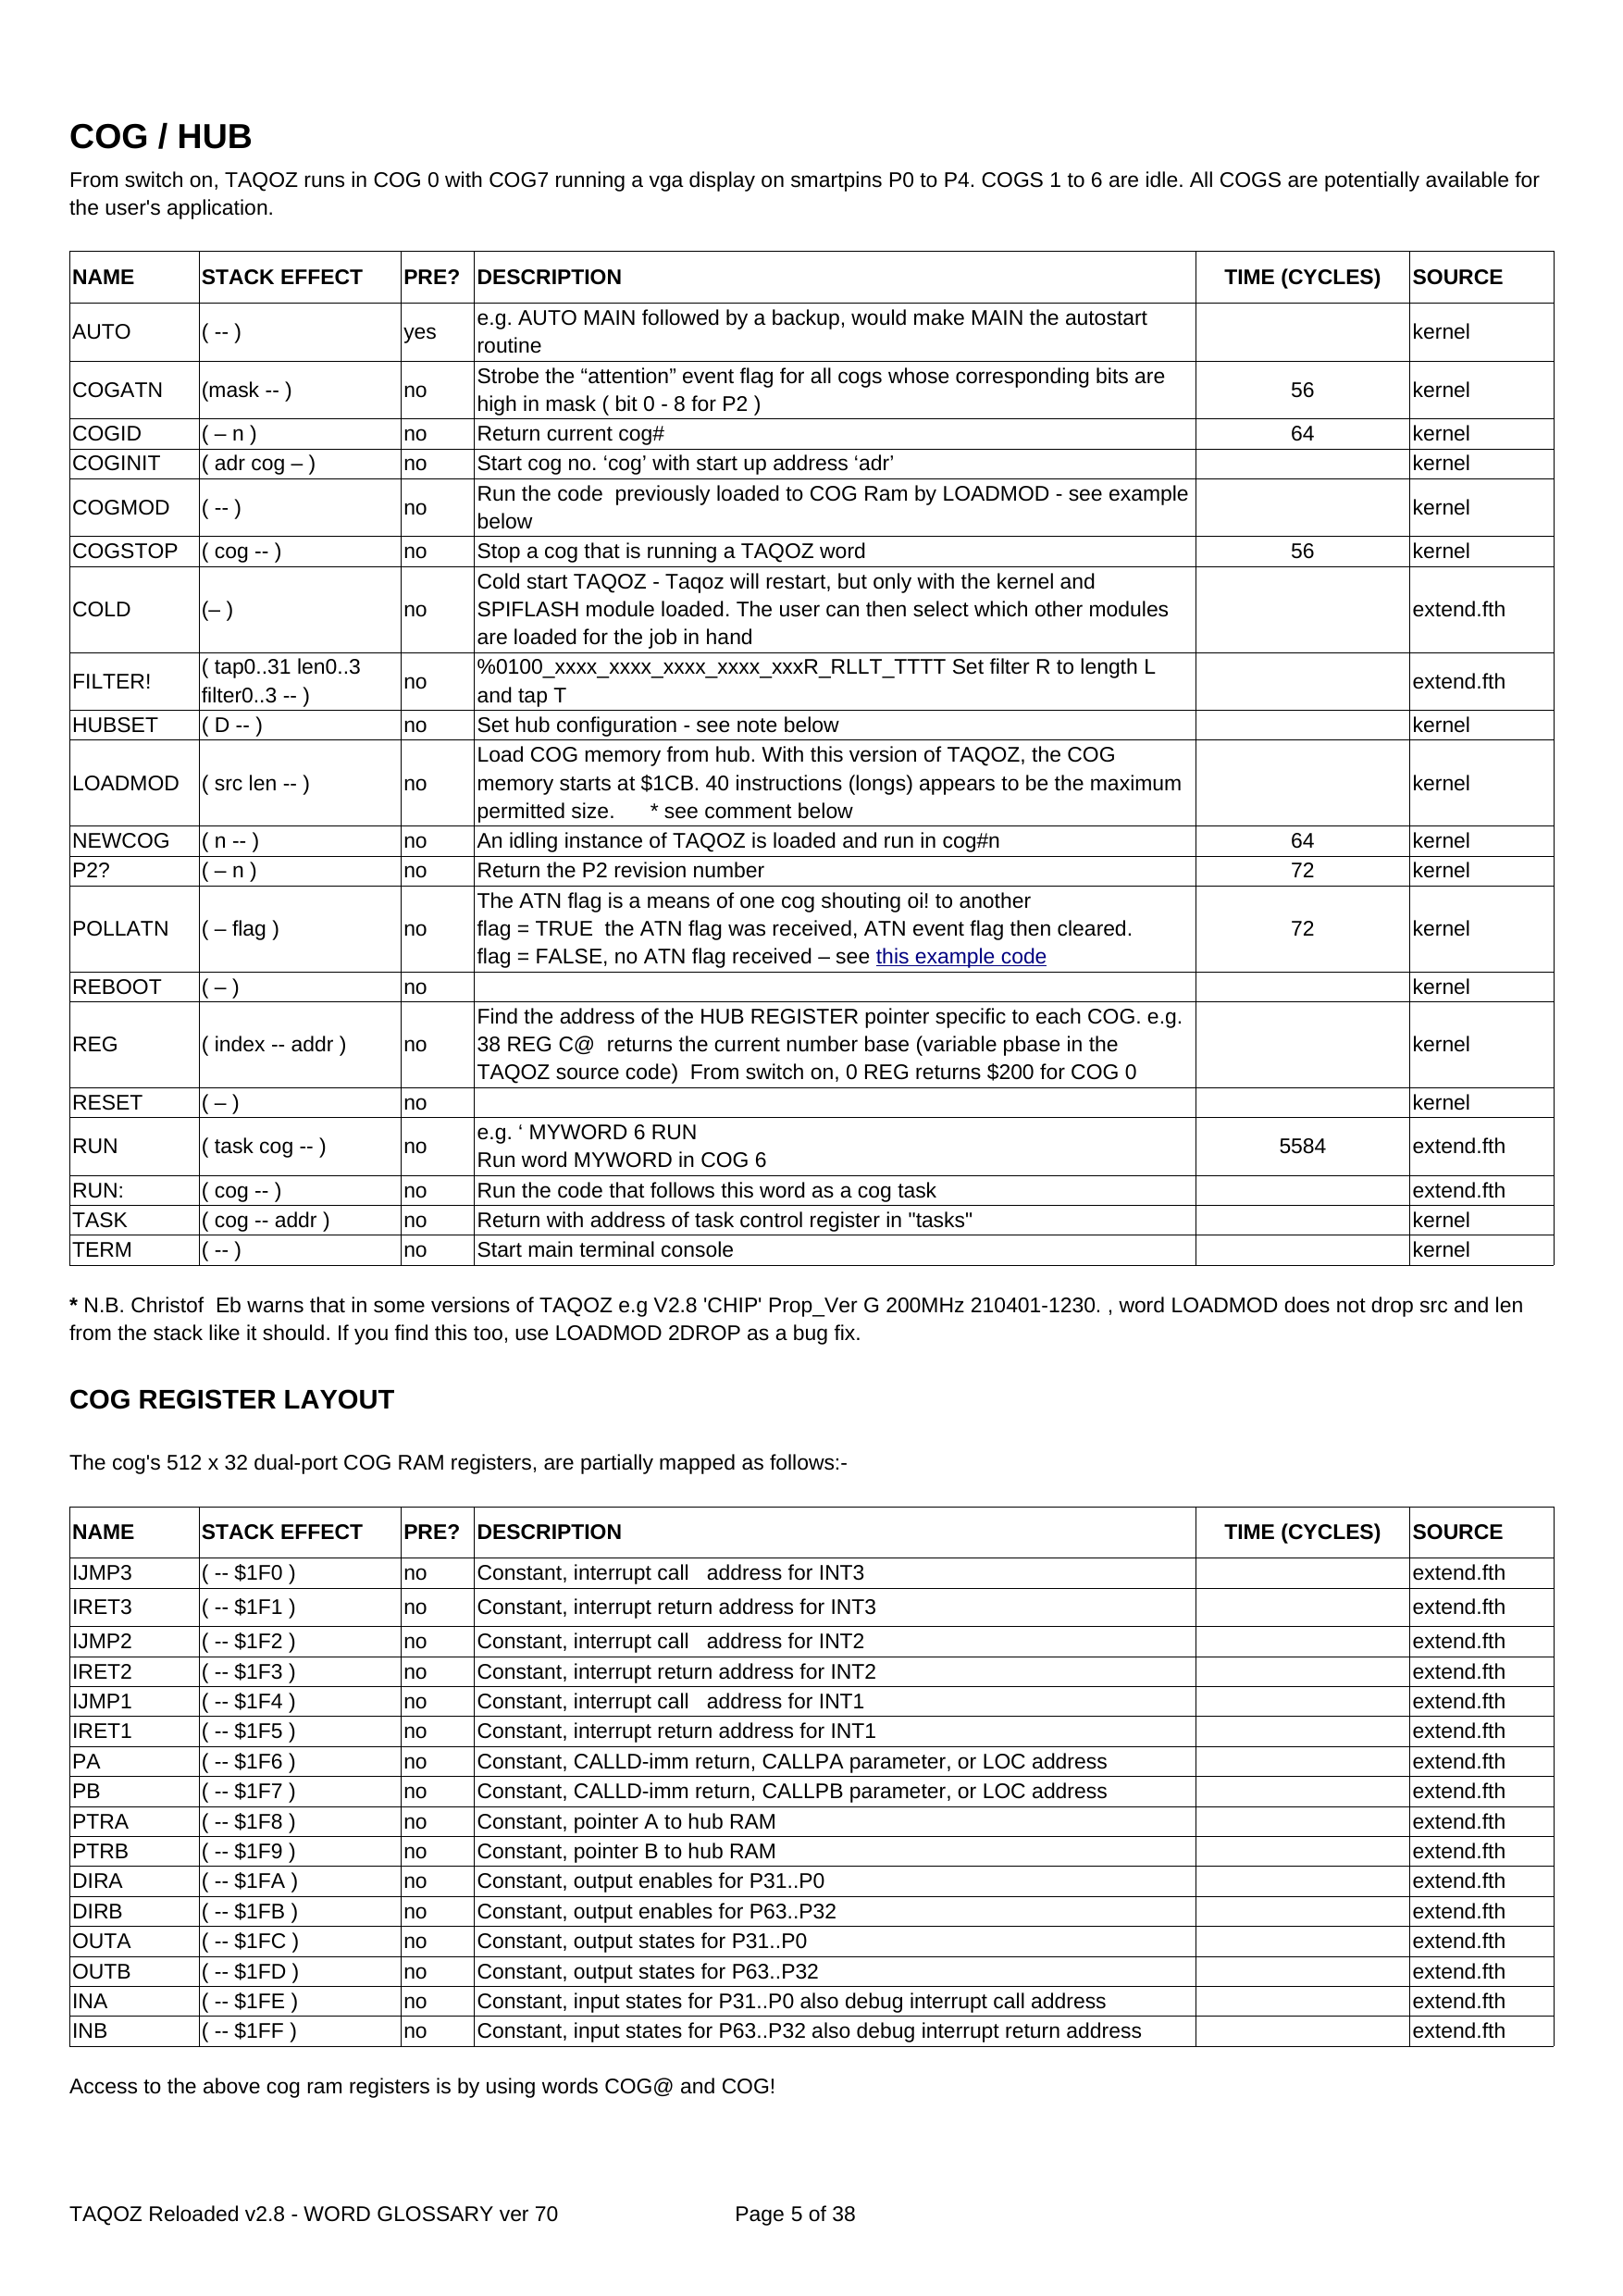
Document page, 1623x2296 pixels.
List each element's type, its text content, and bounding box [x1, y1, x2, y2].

table_cell extend.fth [1410, 1837, 1554, 1866]
table_cell IRET1 [70, 1717, 199, 1746]
table_cell kernel [1410, 973, 1554, 1001]
table_cell REG [70, 1002, 199, 1087]
table_cell [1196, 1206, 1409, 1235]
table_cell no [402, 1687, 474, 1716]
table_cell no [402, 1987, 474, 2016]
table_cell extend.fth [1410, 1687, 1554, 1716]
table_cell extend.fth [1410, 1558, 1554, 1588]
table_cell [1196, 1002, 1409, 1087]
table_cell no [402, 1777, 474, 1806]
table_cell no [402, 653, 474, 710]
table_cell no [402, 2017, 474, 2046]
table_cell extend.fth [1410, 1897, 1554, 1926]
table_cell INA [70, 1987, 199, 2016]
table_cell ( n -- ) [200, 826, 401, 855]
table_cell no [402, 826, 474, 855]
table_cell no [402, 1867, 474, 1896]
table_cell ( -- $1FB ) [200, 1897, 401, 1926]
table_cell kernel [1410, 857, 1554, 886]
table_cell kernel [1410, 479, 1554, 536]
table_cell no [402, 1657, 474, 1686]
table_cell (mask -- ) [200, 362, 401, 418]
table_cell [1196, 740, 1409, 825]
table_cell Load COG memory from hub. With this version of TAQOZ, the COG memory starts at $1CB. 40 instructions (longs) appears to be the maximum permitted size. * see comment below [475, 740, 1196, 825]
table_cell Constant, interrupt return address for INT1 [475, 1717, 1196, 1746]
table_cell [1196, 1176, 1409, 1205]
table_cell ( index -- addr ) [200, 1002, 401, 1087]
table_cell [1196, 1747, 1409, 1776]
table_cell no [402, 1807, 474, 1836]
table_cell 56 [1196, 537, 1409, 566]
table_cell RUN [70, 1118, 199, 1174]
table_cell ( -- $1F0 ) [200, 1558, 401, 1588]
table_cell no [402, 1589, 474, 1626]
table_cell TASK [70, 1206, 199, 1235]
table_cell [1196, 450, 1409, 478]
table_cell [1196, 479, 1409, 536]
table_header DESCRIPTION [475, 252, 1196, 303]
table_cell Find the address of the HUB REGISTER pointer specific to each COG. e.g. 38 REG C@ returns the current number base (variable pbase in the TAQOZ source code) From switch on, 0 REG returns $200 for COG 0 [475, 1002, 1196, 1087]
text The cog's 512 x 32 dual-port COG RAM registers, are partially mapped as follows:- [69, 1450, 1554, 1474]
table_cell ( -- $1FA ) [200, 1867, 401, 1896]
table_cell IJMP2 [70, 1627, 199, 1656]
table_header STACK EFFECT [200, 1508, 401, 1558]
table_cell kernel [1410, 1088, 1554, 1117]
table_cell ( adr cog – ) [200, 450, 401, 478]
table_cell INB [70, 2017, 199, 2046]
table_cell ( tap0..31 len0..3 filter0..3 -- ) [200, 653, 401, 710]
table_cell 64 [1196, 419, 1409, 448]
table_cell kernel [1410, 537, 1554, 566]
table_cell kernel [1410, 362, 1554, 418]
table_cell [475, 1088, 1196, 1117]
table_cell ( cog -- ) [200, 537, 401, 566]
table_cell no [402, 1717, 474, 1746]
table_cell PB [70, 1777, 199, 1806]
table_cell no [402, 740, 474, 825]
table_cell 72 [1196, 887, 1409, 971]
table_cell no [402, 973, 474, 1001]
table_cell Constant, output enables for P63..P32 [475, 1897, 1196, 1926]
table_cell Constant, interrupt call address for INT1 [475, 1687, 1196, 1716]
table_cell COGID [70, 419, 199, 448]
table_cell IJMP1 [70, 1687, 199, 1716]
table_cell 72 [1196, 857, 1409, 886]
table_cell OUTA [70, 1927, 199, 1955]
table_cell ( cog -- ) [200, 1176, 401, 1205]
table_cell [1196, 1777, 1409, 1806]
table_cell kernel [1410, 1235, 1554, 1265]
table_cell [1196, 1837, 1409, 1866]
table_cell ( – ) [200, 1088, 401, 1117]
table_cell Run the code that follows this word as a cog task [475, 1176, 1196, 1205]
table_cell [1196, 1807, 1409, 1836]
table_cell no [402, 1957, 474, 1986]
table_cell Cold start TAQOZ - Taqoz will restart, but only with the kernel and SPIFLASH module loaded. The user can then select which other modules are loaded for the job in hand [475, 567, 1196, 652]
table_cell RESET [70, 1088, 199, 1117]
table_cell kernel [1410, 304, 1554, 360]
table_cell [1196, 1897, 1409, 1926]
table_cell extend.fth [1410, 1627, 1554, 1656]
table_cell extend.fth [1410, 1747, 1554, 1776]
table_cell [1196, 1235, 1409, 1265]
table_cell [1196, 2017, 1409, 2046]
table_cell extend.fth [1410, 1657, 1554, 1686]
table_cell extend.fth [1410, 1176, 1554, 1205]
table_cell Constant, output enables for P31..P0 [475, 1867, 1196, 1896]
table_cell ( task cog -- ) [200, 1118, 401, 1174]
table_cell extend.fth [1410, 1927, 1554, 1955]
table_cell ( – n ) [200, 419, 401, 448]
table_cell POLLATN [70, 887, 199, 971]
table_cell no [402, 1747, 474, 1776]
subtitle COG / HUB [69, 116, 1554, 155]
table_cell no [402, 1088, 474, 1117]
table_cell ( -- $1F1 ) [200, 1589, 401, 1626]
table_cell e.g. ‘ MYWORD 6 RUN Run word MYWORD in COG 6 [475, 1118, 1196, 1174]
table_header TIME (CYCLES) [1196, 252, 1409, 303]
table_cell extend.fth [1410, 1118, 1554, 1174]
table_cell Constant, interrupt call address for INT2 [475, 1627, 1196, 1656]
table_cell no [402, 1176, 474, 1205]
table_cell COLD [70, 567, 199, 652]
table_cell [1196, 1957, 1409, 1986]
table_cell extend.fth [1410, 1717, 1554, 1746]
table_cell no [402, 1118, 474, 1174]
table_cell Constant, input states for P31..P0 also debug interrupt call address [475, 1987, 1196, 2016]
table_cell Constant, output states for P63..P32 [475, 1957, 1196, 1986]
table_cell [475, 973, 1196, 1001]
table_cell Run the code previously loaded to COG Ram by LOADMOD - see example below [475, 479, 1196, 536]
table_cell no [402, 1002, 474, 1087]
table_cell [1196, 1927, 1409, 1955]
table_cell kernel [1410, 887, 1554, 971]
table_cell Stop a cog that is running a TAQOZ word [475, 537, 1196, 566]
table_cell yes [402, 304, 474, 360]
table_cell (– ) [200, 567, 401, 652]
text Access to the above cog ram registers is by using words COG@ and COG! [69, 2074, 1554, 2098]
table_cell 64 [1196, 826, 1409, 855]
table_cell PTRB [70, 1837, 199, 1866]
table_cell ( -- ) [200, 479, 401, 536]
table_cell no [402, 887, 474, 971]
table_cell Constant, interrupt return address for INT2 [475, 1657, 1196, 1686]
table_cell Constant, interrupt call address for INT3 [475, 1558, 1196, 1588]
table_cell PA [70, 1747, 199, 1776]
table_cell NEWCOG [70, 826, 199, 855]
table_header STACK EFFECT [200, 252, 401, 303]
table_cell ( -- $1F7 ) [200, 1777, 401, 1806]
table_cell [1196, 1589, 1409, 1626]
table_cell Constant, pointer B to hub RAM [475, 1837, 1196, 1866]
table_header SOURCE [1410, 1508, 1554, 1558]
table_cell kernel [1410, 826, 1554, 855]
table_cell [1196, 1867, 1409, 1896]
table_cell ( cog -- addr ) [200, 1206, 401, 1235]
table_cell ( -- $1F9 ) [200, 1837, 401, 1866]
table_cell [1196, 1558, 1409, 1588]
subtitle COG REGISTER LAYOUT [69, 1384, 1554, 1414]
table_cell HUBSET [70, 711, 199, 739]
table_cell extend.fth [1410, 567, 1554, 652]
table_cell kernel [1410, 450, 1554, 478]
table_cell no [402, 1837, 474, 1866]
table_cell kernel [1410, 419, 1554, 448]
table_cell 5584 [1196, 1118, 1409, 1174]
table_cell REBOOT [70, 973, 199, 1001]
table_cell ( -- $1F8 ) [200, 1807, 401, 1836]
table_cell 56 [1196, 362, 1409, 418]
table_cell Set hub configuration - see note below [475, 711, 1196, 739]
table_cell ( -- $1F5 ) [200, 1717, 401, 1746]
table_cell OUTB [70, 1957, 199, 1986]
table_cell AUTO [70, 304, 199, 360]
table_cell ( – ) [200, 973, 401, 1001]
table_header DESCRIPTION [475, 1508, 1196, 1558]
table_header PRE? [402, 252, 474, 303]
table_cell no [402, 1206, 474, 1235]
table_cell [1196, 711, 1409, 739]
table_cell kernel [1410, 711, 1554, 739]
table_header PRE? [402, 1508, 474, 1558]
table_cell COGMOD [70, 479, 199, 536]
text From switch on, TAQOZ runs in COG 0 with COG7 running a vga display on smartpins P0 to P4. COGS 1 to 6 are idle. All COGS are potentially available for the user's application. [69, 168, 1554, 219]
table_cell no [402, 1627, 474, 1656]
table_cell ( -- $1F3 ) [200, 1657, 401, 1686]
table_cell no [402, 1558, 474, 1588]
table_cell extend.fth [1410, 2017, 1554, 2046]
table_cell Return the P2 revision number [475, 857, 1196, 886]
table_cell TERM [70, 1235, 199, 1265]
table_cell Return with address of task control register in "tasks" [475, 1206, 1196, 1235]
table_cell kernel [1410, 1002, 1554, 1087]
table_cell Return current cog# [475, 419, 1196, 448]
table_cell e.g. AUTO MAIN followed by a backup, would make MAIN the autostart routine [475, 304, 1196, 360]
table_cell %0100_xxxx_xxxx_xxxx_xxxx_xxxR_RLLT_TTTT Set filter R to length L and tap T [475, 653, 1196, 710]
table_cell no [402, 857, 474, 886]
table_cell Constant, pointer A to hub RAM [475, 1807, 1196, 1836]
table_cell DIRA [70, 1867, 199, 1896]
table_cell ( D -- ) [200, 711, 401, 739]
table_cell no [402, 479, 474, 536]
table_cell Constant, output states for P31..P0 [475, 1927, 1196, 1955]
table_cell ( -- ) [200, 304, 401, 360]
table_cell no [402, 1897, 474, 1926]
table_cell [1196, 1987, 1409, 2016]
table_cell extend.fth [1410, 1867, 1554, 1896]
table_cell Constant, CALLD-imm return, CALLPA parameter, or LOC address [475, 1747, 1196, 1776]
table_cell LOADMOD [70, 740, 199, 825]
table_header TIME (CYCLES) [1196, 1508, 1409, 1558]
table_cell [1196, 1088, 1409, 1117]
table_cell Start cog no. ‘cog’ with start up address ‘adr’ [475, 450, 1196, 478]
table_cell ( -- ) [200, 1235, 401, 1265]
table_cell [1196, 1627, 1409, 1656]
table_cell P2? [70, 857, 199, 886]
table_cell extend.fth [1410, 1807, 1554, 1836]
table_cell [1196, 973, 1409, 1001]
table_cell extend.fth [1410, 1777, 1554, 1806]
table_cell kernel [1410, 740, 1554, 825]
table_cell IJMP3 [70, 1558, 199, 1588]
table_cell ( – flag ) [200, 887, 401, 971]
table_cell [1196, 567, 1409, 652]
table_cell PTRA [70, 1807, 199, 1836]
table_cell ( – n ) [200, 857, 401, 886]
table_cell DIRB [70, 1897, 199, 1926]
table_cell extend.fth [1410, 1957, 1554, 1986]
table_cell ( -- $1FF ) [200, 2017, 401, 2046]
table_cell [1196, 653, 1409, 710]
table_cell An idling instance of TAQOZ is loaded and run in cog#n [475, 826, 1196, 855]
table_cell ( -- $1FD ) [200, 1957, 401, 1986]
table_cell no [402, 450, 474, 478]
table_cell IRET3 [70, 1589, 199, 1626]
table_cell [1196, 1687, 1409, 1716]
table_cell ( -- $1F4 ) [200, 1687, 401, 1716]
table_cell no [402, 711, 474, 739]
table_cell The ATN flag is a means of one cog shouting oi! to another flag = TRUE the ATN flag was received, ATN event flag then cleared. flag = FALSE, no ATN flag received – see this example code [475, 887, 1196, 971]
table_cell COGINIT [70, 450, 199, 478]
table_cell Constant, CALLD-imm return, CALLPB parameter, or LOC address [475, 1777, 1196, 1806]
table_cell no [402, 1927, 474, 1955]
table_cell no [402, 1235, 474, 1265]
table_cell FILTER! [70, 653, 199, 710]
table_header NAME [70, 252, 199, 303]
table_cell no [402, 419, 474, 448]
table_cell Start main terminal console [475, 1235, 1196, 1265]
table_header SOURCE [1410, 252, 1554, 303]
table_cell ( -- $1F2 ) [200, 1627, 401, 1656]
table_cell extend.fth [1410, 653, 1554, 710]
table_cell Strobe the “attention” event flag for all cogs whose corresponding bits are high in mask ( bit 0 - 8 for P2 ) [475, 362, 1196, 418]
table_cell no [402, 362, 474, 418]
table_cell Constant, interrupt return address for INT3 [475, 1589, 1196, 1626]
table_cell RUN: [70, 1176, 199, 1205]
table_cell Constant, input states for P63..P32 also debug interrupt return address [475, 2017, 1196, 2046]
table_cell no [402, 567, 474, 652]
table_cell no [402, 537, 474, 566]
table_cell ( src len -- ) [200, 740, 401, 825]
table_cell ( -- $1FC ) [200, 1927, 401, 1955]
table_cell kernel [1410, 1206, 1554, 1235]
table_cell ( -- $1F6 ) [200, 1747, 401, 1776]
table_cell extend.fth [1410, 1987, 1554, 2016]
table_cell COGATN [70, 362, 199, 418]
table_cell ( -- $1FE ) [200, 1987, 401, 2016]
table_cell IRET2 [70, 1657, 199, 1686]
table_cell [1196, 1657, 1409, 1686]
table_cell [1196, 1717, 1409, 1746]
table_cell [1196, 304, 1409, 360]
text * N.B. Christof Eb warns that in some versions of TAQOZ e.g V2.8 'CHIP' Prop_Ver G 200MHz 210401-1230. , word LOADMOD does not drop src and len from the stack like it should. If you find this too, use LOADMOD 2DROP as a bug fix. [69, 1293, 1554, 1346]
table_cell COGSTOP [70, 537, 199, 566]
table_cell extend.fth [1410, 1589, 1554, 1626]
table_header NAME [70, 1508, 199, 1558]
